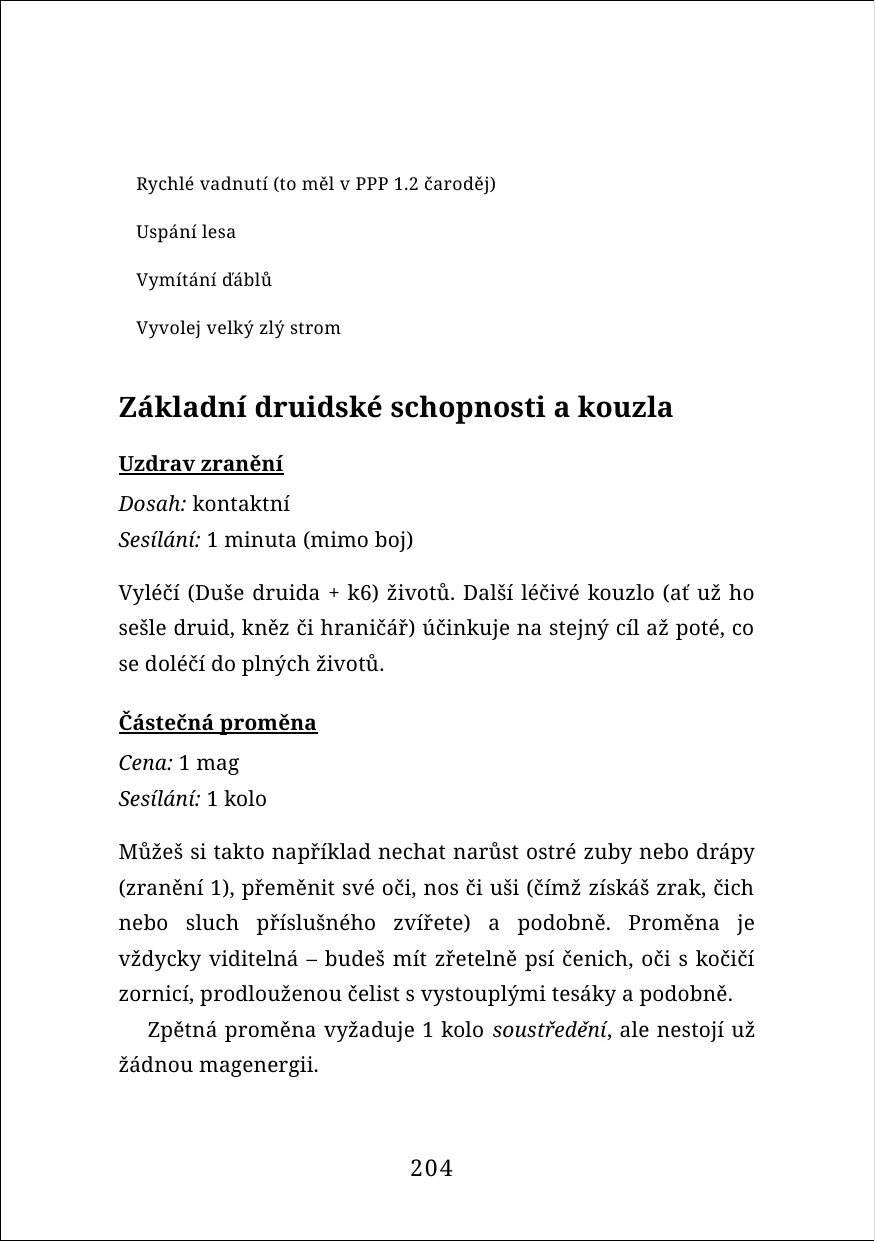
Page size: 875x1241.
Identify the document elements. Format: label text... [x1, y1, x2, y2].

subtitle Uzdrav zranění [118, 449, 756, 477]
text Rychlé vadnutí (to měl v PPP 1.2 čaroděj) [136, 172, 756, 196]
text Vymítání ďáblů [136, 268, 756, 292]
text Cena: 1 mag Sesílání: 1 kolo [118, 748, 756, 812]
text Vyvolej velký zlý strom [136, 316, 756, 340]
text Vyléčí (Duše druida + k6) životů. Další léčivé kouzlo (ať už ho sešle druid, kněz či hraničář) účinkuje na stejný cíl až poté, co se doléčí do plných životů. [118, 578, 756, 677]
text Uspání lesa [136, 220, 756, 244]
subtitle Částečná proměna [118, 708, 756, 737]
subtitle Základní druidské schopnosti a kouzla [118, 387, 756, 425]
text Můžeš si takto například nechat narůst ostré zuby nebo drápy (zranění 1), přeměnit své oči, nos či uši (čímž získáš zrak, čich nebo sluch příslušného zvířete) a podobně. Proměna je vždycky viditelná – budeš mít zřetelně psí čenich, oči s kočičí zornicí, prodlouženou čelist s vystouplými tesáky a podobně. Zpětná proměna vyžaduje 1 kolo soustředění, ale nestojí už žádnou magenergii. [118, 837, 756, 1079]
text Dosah: kontaktní Sesílání: 1 minuta (mimo boj) [118, 489, 756, 553]
